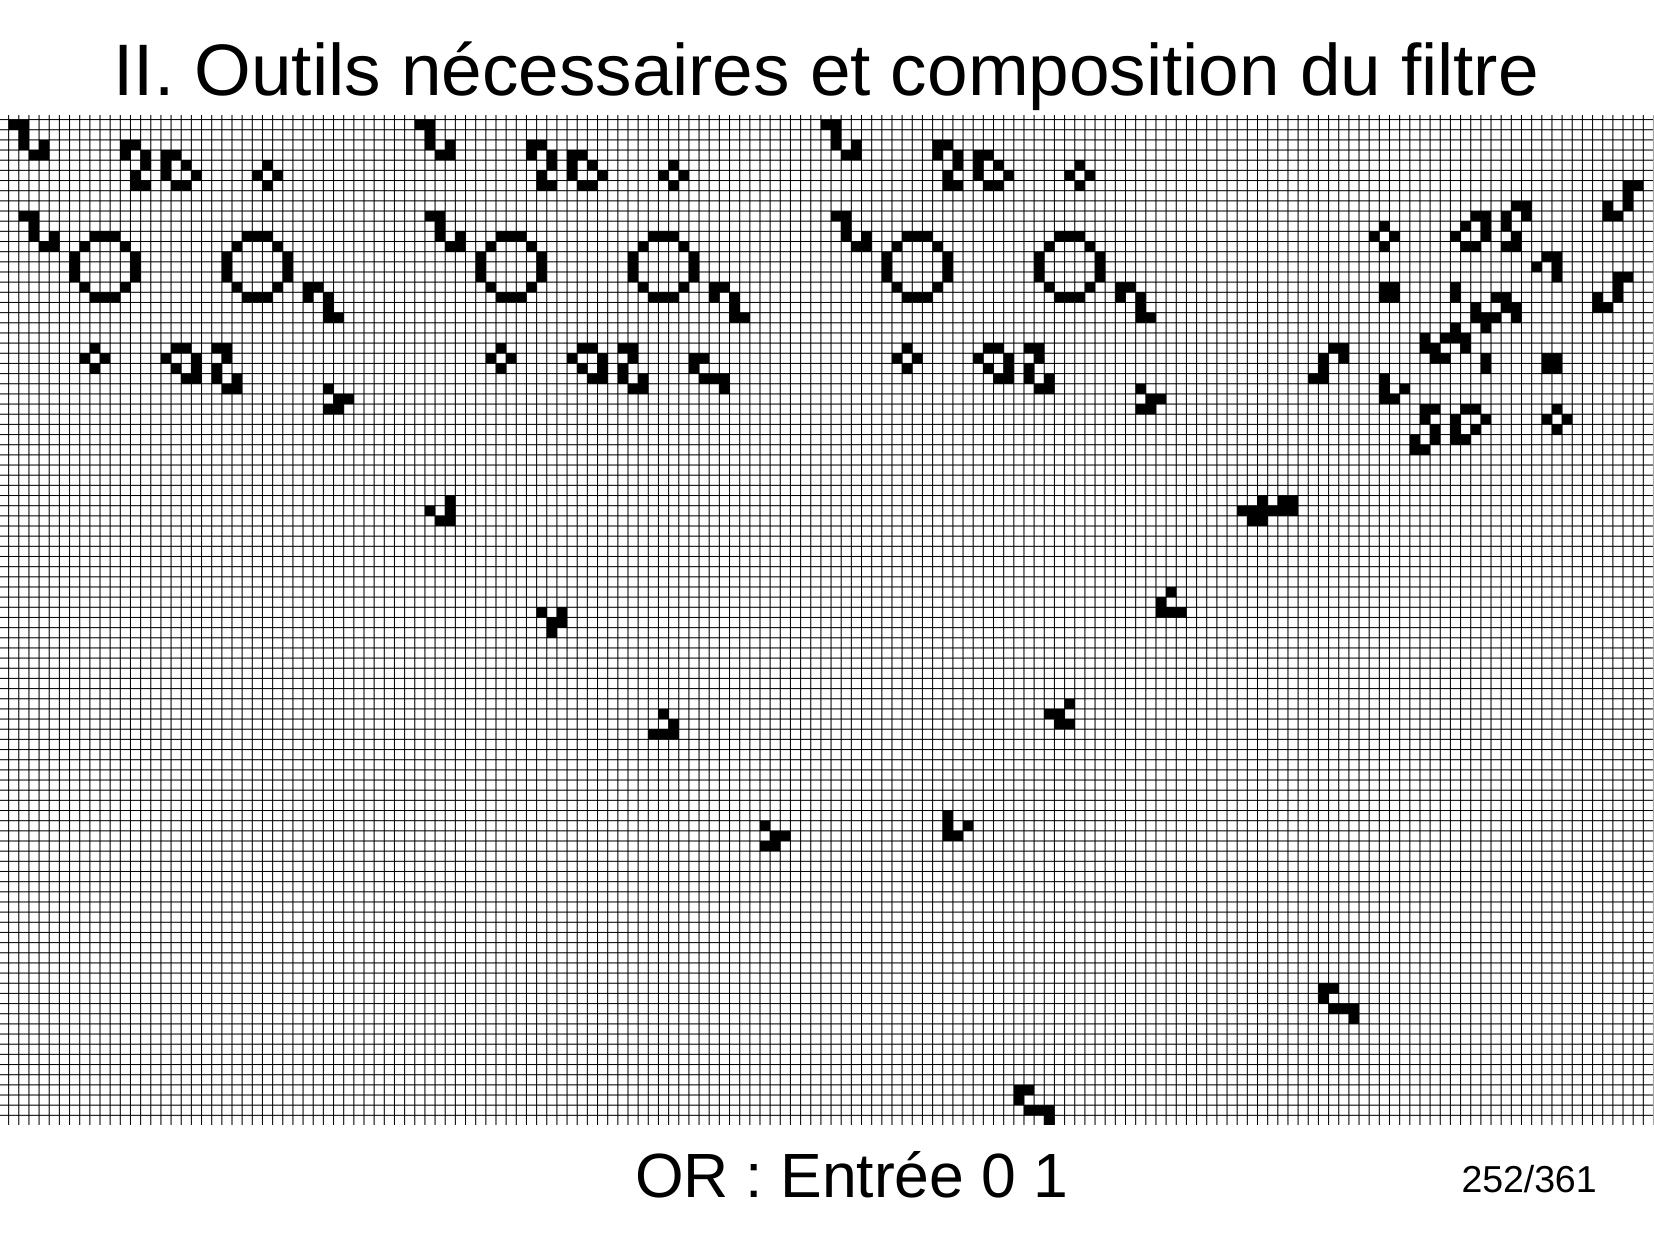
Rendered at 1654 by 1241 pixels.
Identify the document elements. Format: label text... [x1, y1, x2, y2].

text_box <number>/361 [1446, 1151, 1654, 1209]
title II. Outils nécessaires et composition du filtre [82, 0, 1571, 174]
picture [0, 115, 1654, 1125]
text_box OR : Entrée 0 1 [620, 1133, 1084, 1219]
